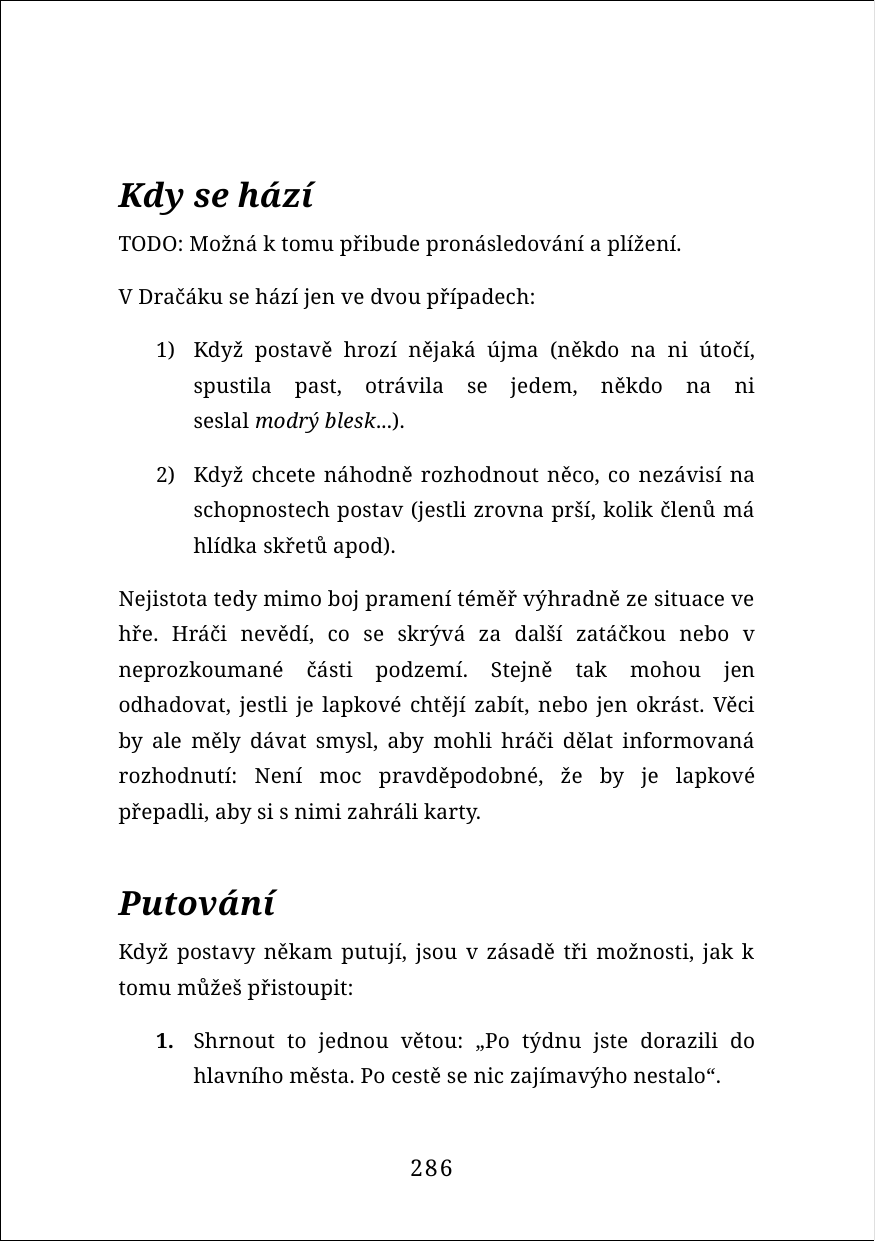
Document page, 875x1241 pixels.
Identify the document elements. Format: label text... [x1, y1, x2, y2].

text TODO: Možná k tomu přibude pronásledování a plížení. [118, 229, 756, 257]
list Když postavě hrozí nějaká újma (někdo na ni útočí, spustila past, otrávila se jedem, někdo na ni seslal modrý blesk...). [156, 335, 756, 435]
text V Dračáku se hází jen ve dvou případech: [118, 282, 756, 311]
list Shrnout to jednou větou: „Po týdnu jste dorazili do hlavního města. Po cestě se nic zajímavýho nestalo“. [156, 1026, 756, 1090]
subtitle Kdy se hází [118, 172, 756, 217]
subtitle Putování [118, 880, 756, 925]
list Když chcete náhodně rozhodnout něco, co nezávisí na schopnostech postav (jestli zrovna prší, kolik členů má hlídka skřetů apod). [156, 460, 756, 559]
text Nejistota tedy mimo boj pramení téměř výhradně ze situace ve hře. Hráči nevědí, co se skrývá za další zatáčkou nebo v neprozkoumané části podzemí. Stejně tak mohou jen odhadovat, jestli je lapkové chtějí zabít, nebo jen okrást. Věci by ale měly dávat smysl, aby mohli hráči dělat informovaná rozhodnutí: Není moc pravděpodobné, že by je lapkové přepadli, aby si s nimi zahráli karty. [118, 584, 756, 826]
text Když postavy někam putují, jsou v zásadě tři možnosti, jak k tomu můžeš přistoupit: [118, 937, 756, 1001]
